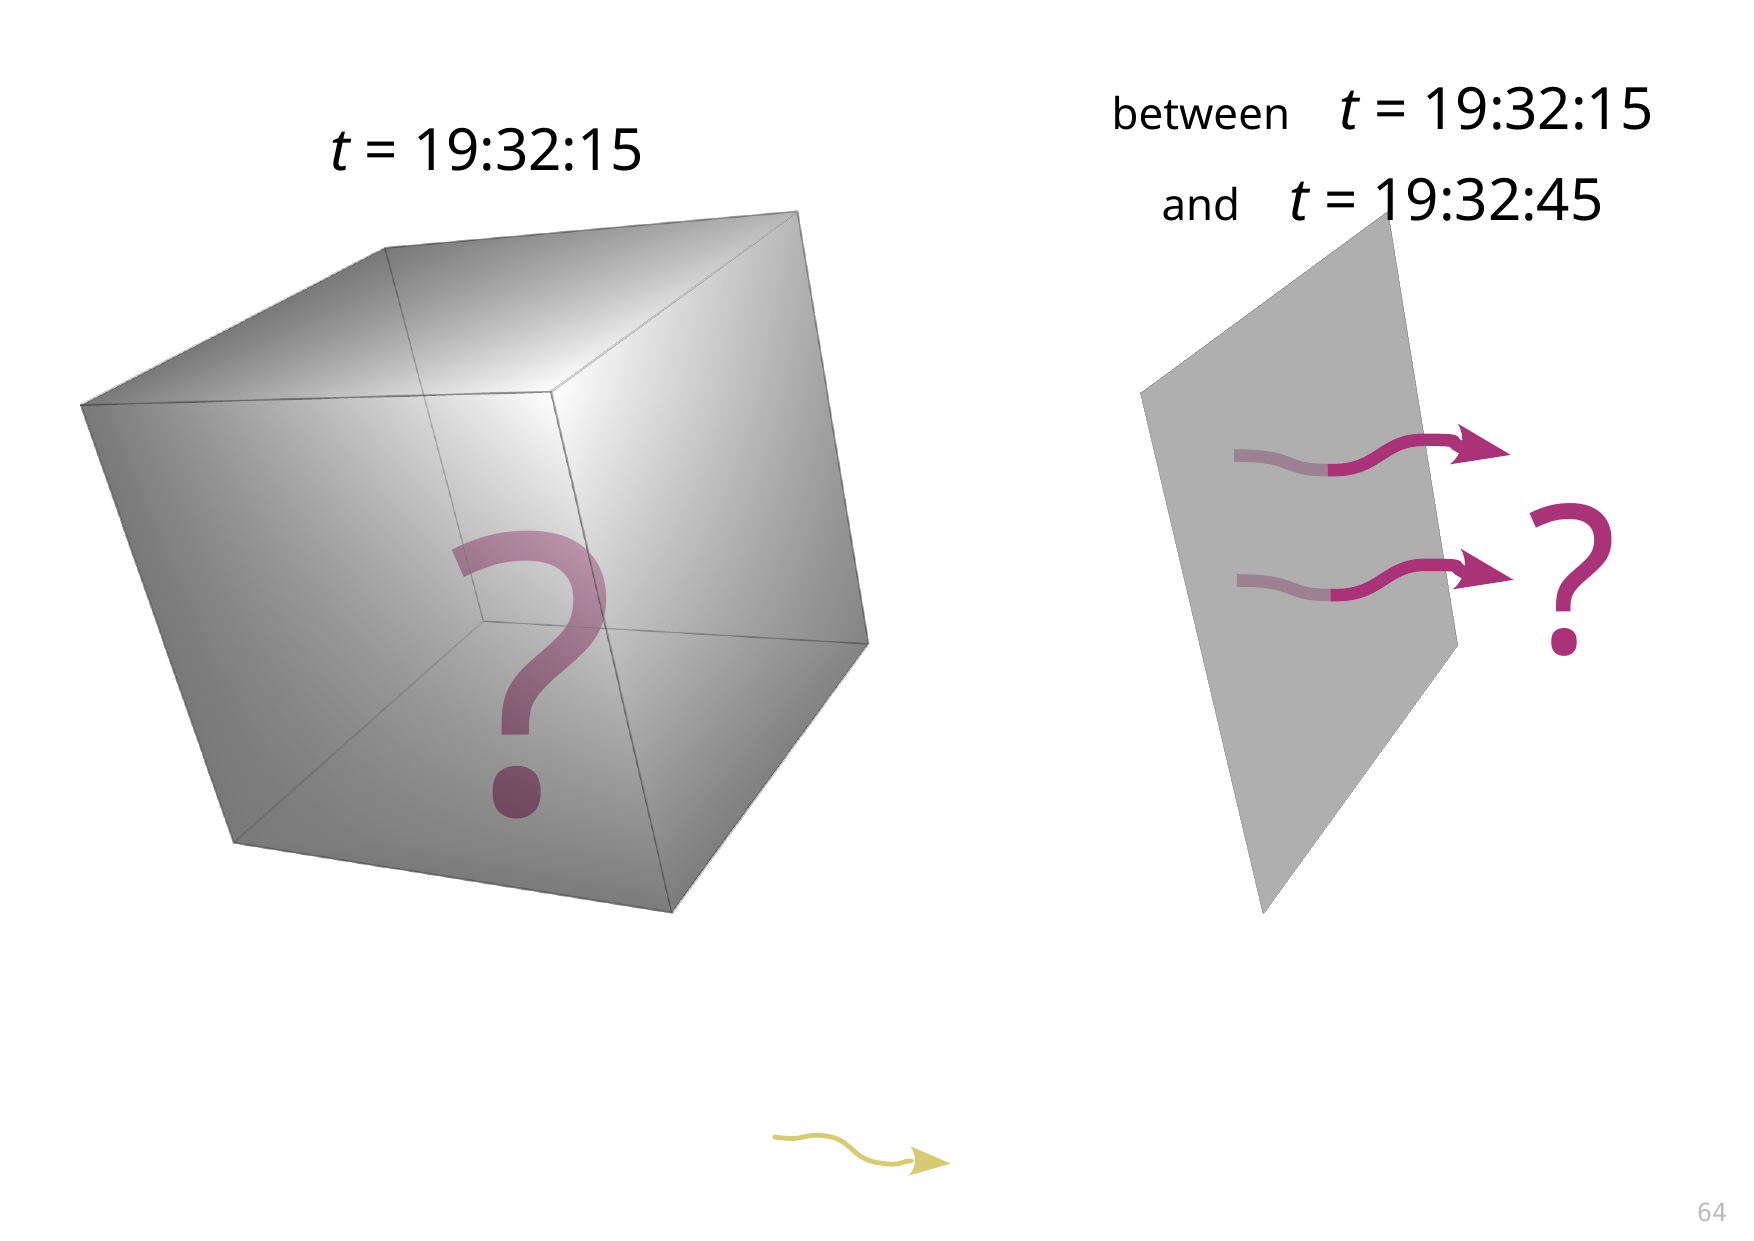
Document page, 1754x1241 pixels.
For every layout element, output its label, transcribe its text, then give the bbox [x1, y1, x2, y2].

text_box t = 19:32:15 [315, 100, 634, 175]
text_box [1140, 211, 1458, 914]
text_box between t = 19:32:15 and t = 19:32:45 [1096, 59, 1626, 200]
text_box ? [1513, 424, 1635, 647]
